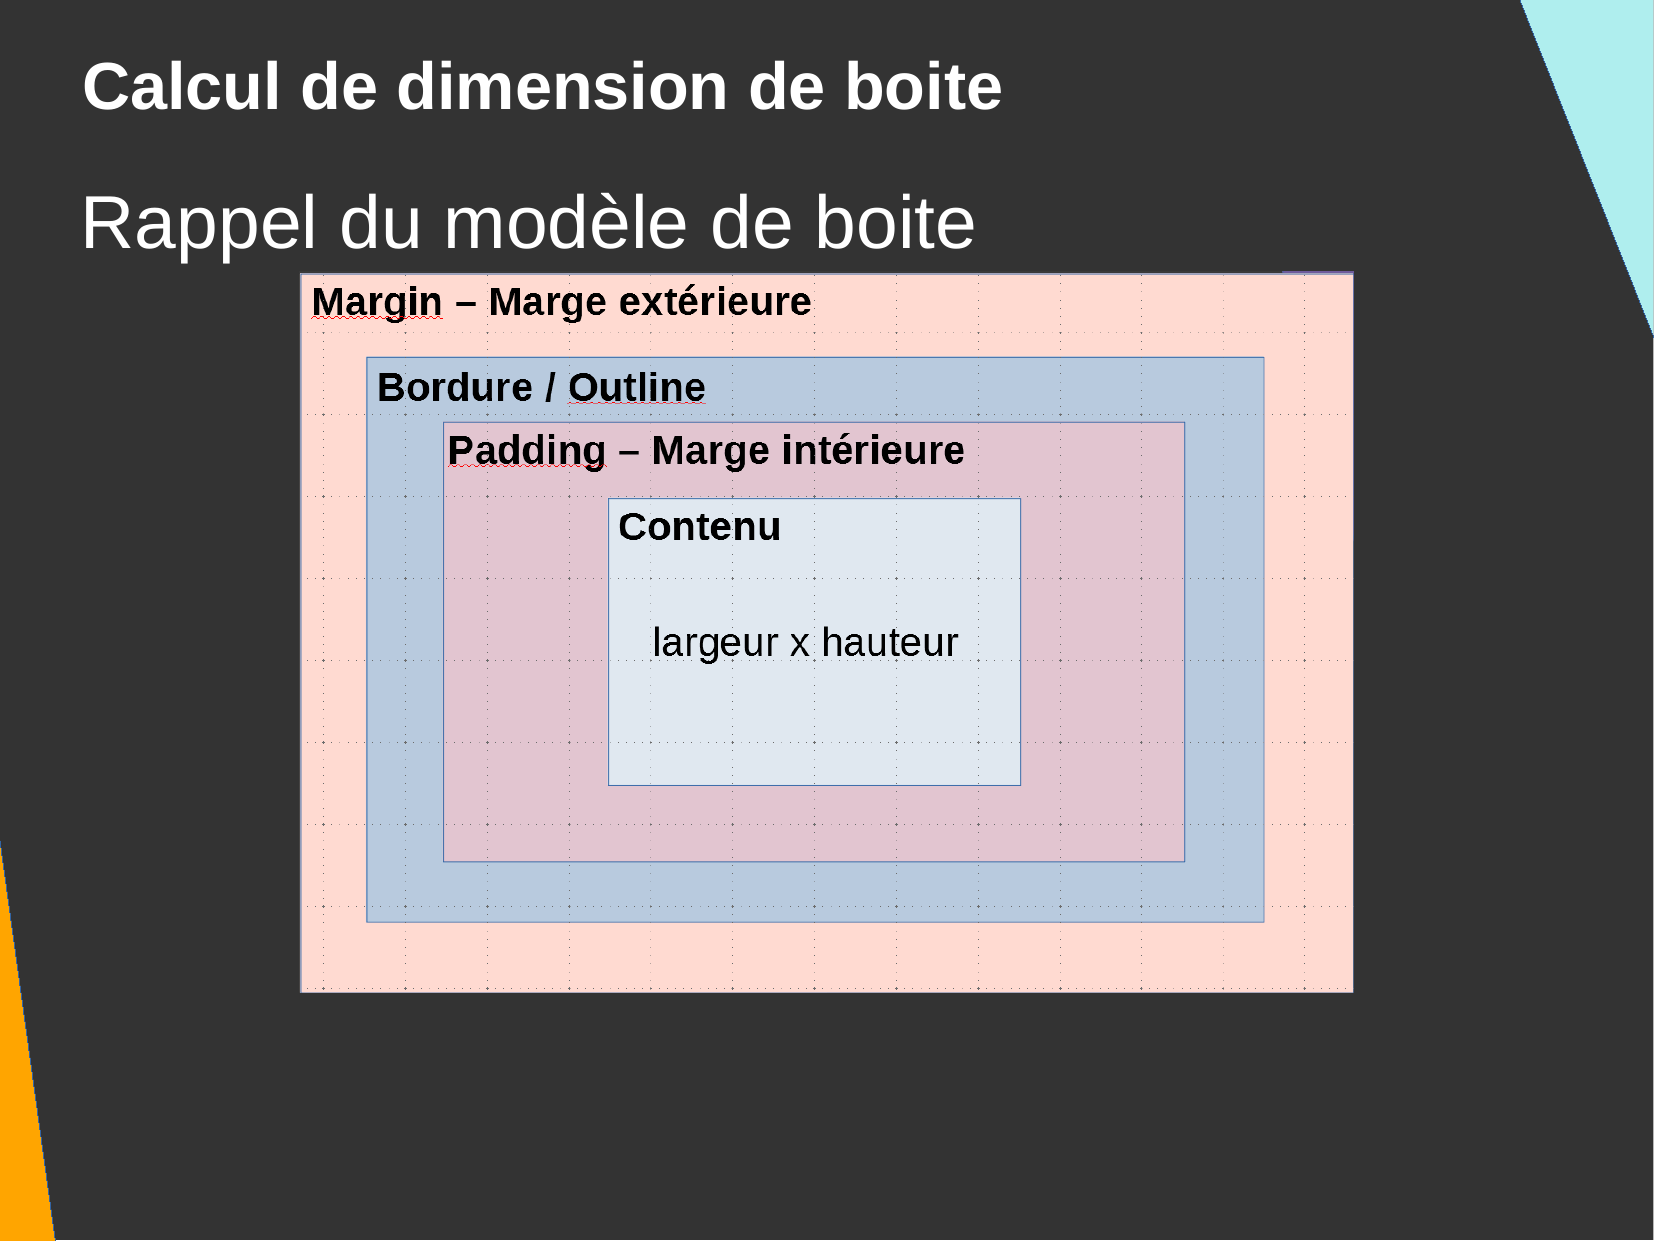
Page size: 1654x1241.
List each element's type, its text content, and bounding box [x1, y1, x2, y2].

text_box [0, 840, 56, 1241]
picture [299, 271, 1354, 993]
title Calcul de dimension de boite [82, 49, 1571, 152]
list Rappel du modèle de boite [80, 180, 1605, 284]
text_box [1520, 0, 1654, 338]
